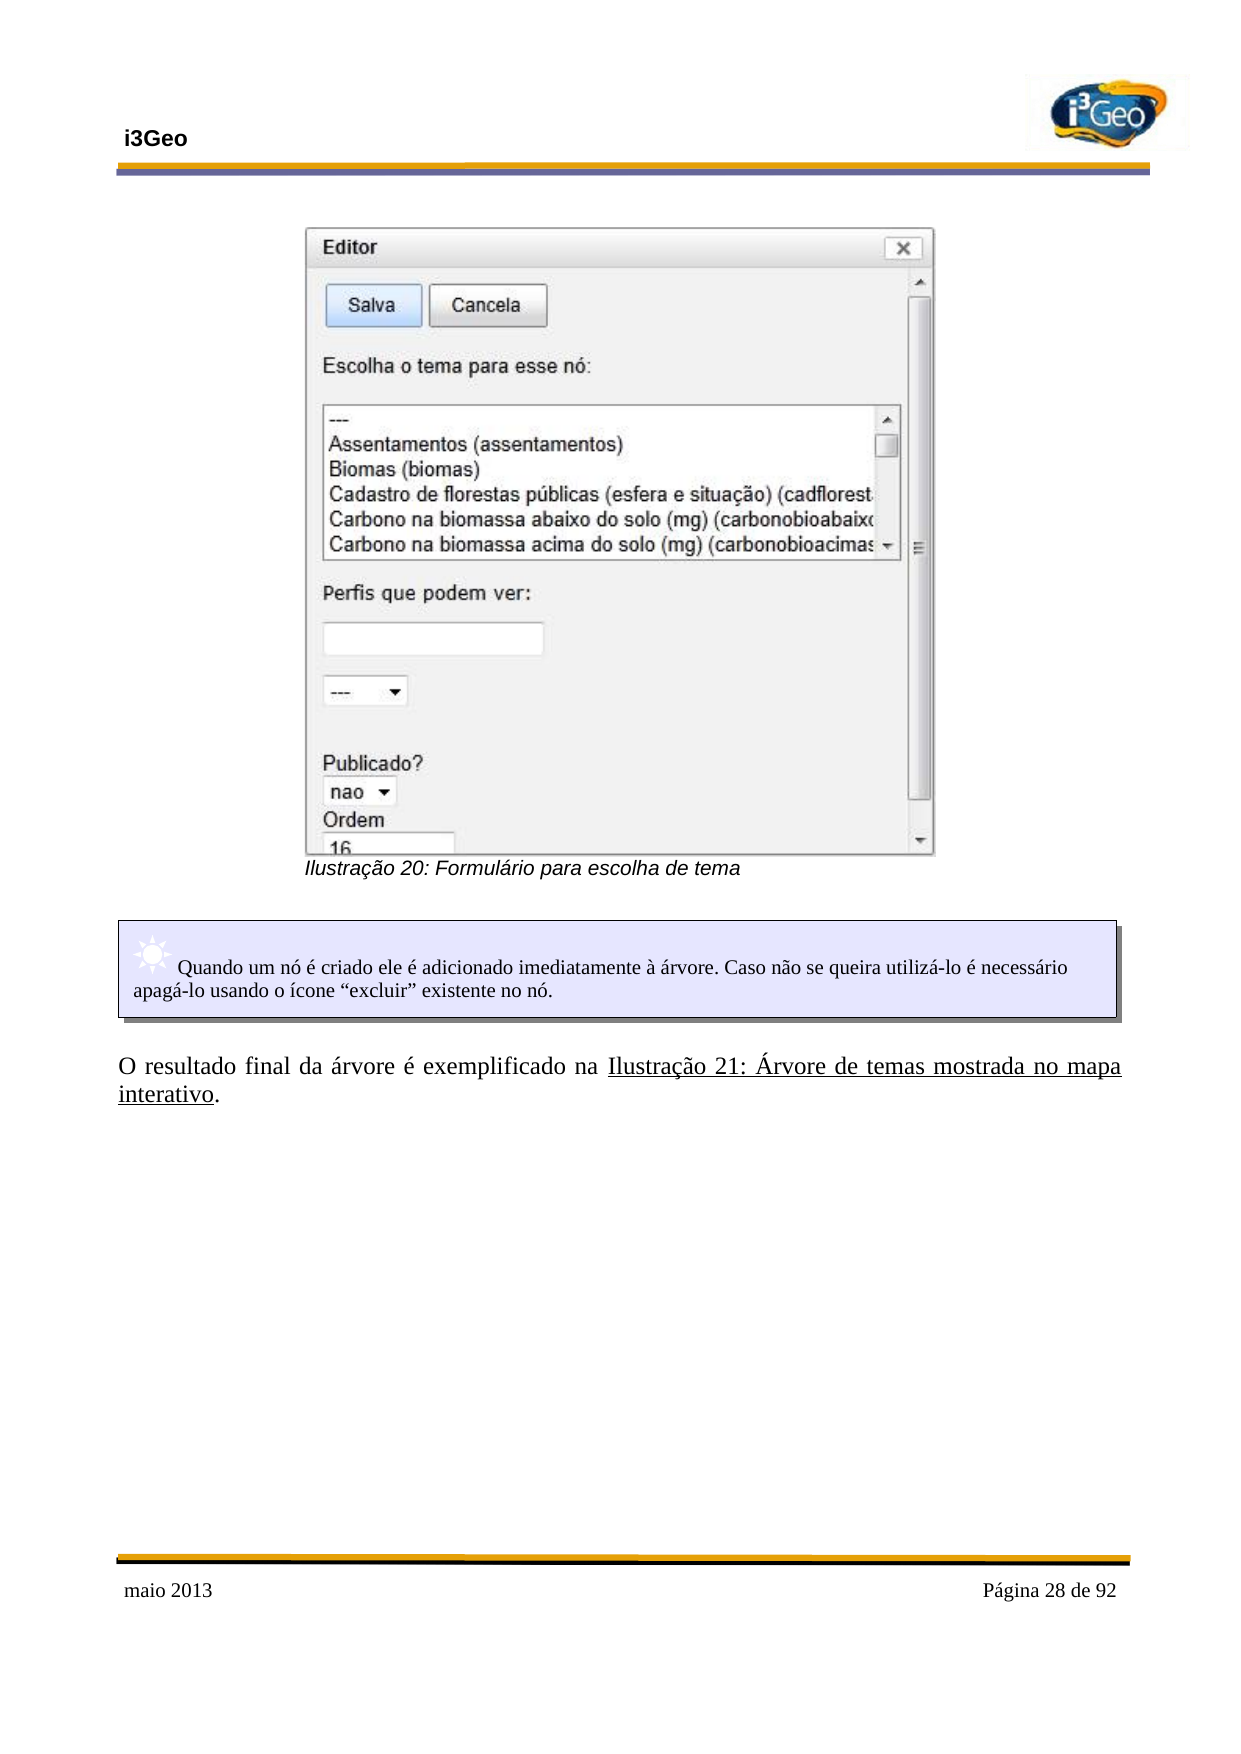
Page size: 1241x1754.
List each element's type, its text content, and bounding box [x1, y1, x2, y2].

text Ilustração 20: Formulário para escolha de tema [304, 857, 936, 880]
picture [1025, 74, 1191, 151]
picture [164, 951, 173, 958]
text Quando um nó é criado ele é adicionado imediatamente à árvore. Caso não se queira utilizá-lo é necessário apagá-lo usando o ícone “excluir” existente no nó. [119, 921, 1116, 1017]
picture [138, 940, 167, 969]
picture [133, 951, 141, 958]
picture [149, 966, 156, 975]
picture [149, 935, 156, 943]
picture [304, 227, 936, 857]
text O resultado final da árvore é exemplificado na Ilustração 21: Árvore de temas mostrada no mapa interativo. [118, 1052, 1122, 1107]
